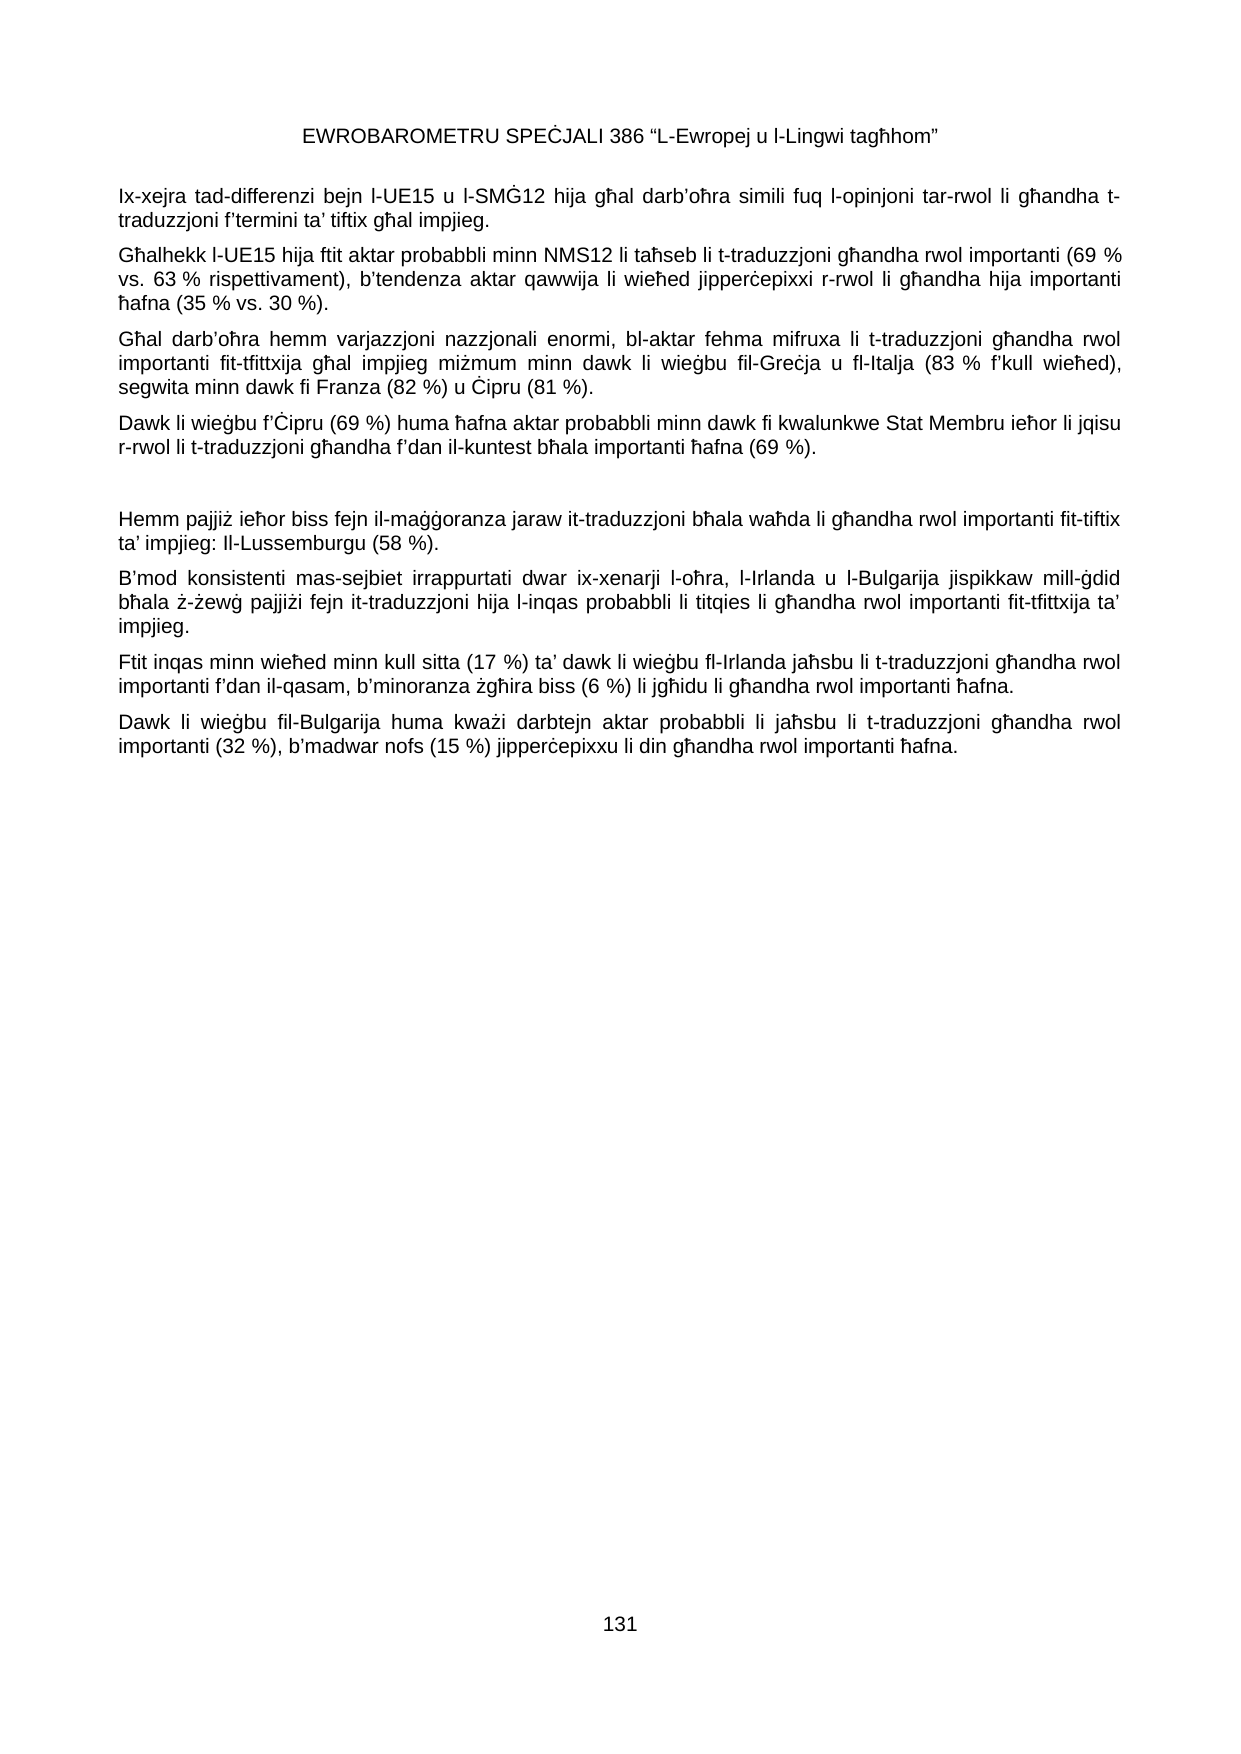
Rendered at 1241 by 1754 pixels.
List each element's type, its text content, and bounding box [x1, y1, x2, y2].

text Hemm pajjiż ieħor biss fejn il-maġġoranza jaraw it-traduzzjoni bħala waħda li għandha rwol importanti fit-tiftix ta’ impjieg: Il-Lussemburgu (58 %). [118, 506, 1122, 554]
text Dawk li wieġbu fil-Bulgarija huma kważi darbtejn aktar probabbli li jaħsbu li t-traduzzjoni għandha rwol importanti (32 %), b’madwar nofs (15 %) jipperċepixxu li din għandha rwol importanti ħafna. [118, 710, 1122, 758]
text Ix-xejra tad-differenzi bejn l-UE15 u l-SMĠ12 hija għal darb’oħra simili fuq l-opinjoni tar-rwol li għandha t-traduzzjoni f’termini ta’ tiftix għal impjieg. [118, 183, 1122, 231]
text Għalhekk l-UE15 hija ftit aktar probabbli minn NMS12 li taħseb li t-traduzzjoni għandha rwol importanti (69 % vs. 63 % rispettivament), b’tendenza aktar qawwija li wieħed jipperċepixxi r-rwol li għandha hija importanti ħafna (35 % vs. 30 %). [118, 243, 1122, 315]
text Dawk li wieġbu f’Ċipru (69 %) huma ħafna aktar probabbli minn dawk fi kwalunkwe Stat Membru ieħor li jqisu r-rwol li t-traduzzjoni għandha f’dan il-kuntest bħala importanti ħafna (69 %). [118, 411, 1122, 459]
text B’mod konsistenti mas-sejbiet irrappurtati dwar ix-xenarji l-oħra, l-Irlanda u l-Bulgarija jispikkaw mill-ġdid bħala ż-żewġ pajjiżi fejn it-traduzzjoni hija l-inqas probabbli li titqies li għandha rwol importanti fit-tfittxija ta’ impjieg. [118, 566, 1122, 638]
text Ftit inqas minn wieħed minn kull sitta (17 %) ta’ dawk li wieġbu fl-Irlanda jaħsbu li t-traduzzjoni għandha rwol importanti f’dan il-qasam, b’minoranza żgħira biss (6 %) li jgħidu li għandha rwol importanti ħafna. [118, 650, 1122, 698]
text Għal darb’oħra hemm varjazzjoni nazzjonali enormi, bl-aktar fehma mifruxa li t-traduzzjoni għandha rwol importanti fit-tfittxija għal impjieg miżmum minn dawk li wieġbu fil-Greċja u fl-Italja (83 % f’kull wieħed), segwita minn dawk fi Franza (82 %) u Ċipru (81 %). [118, 327, 1122, 399]
